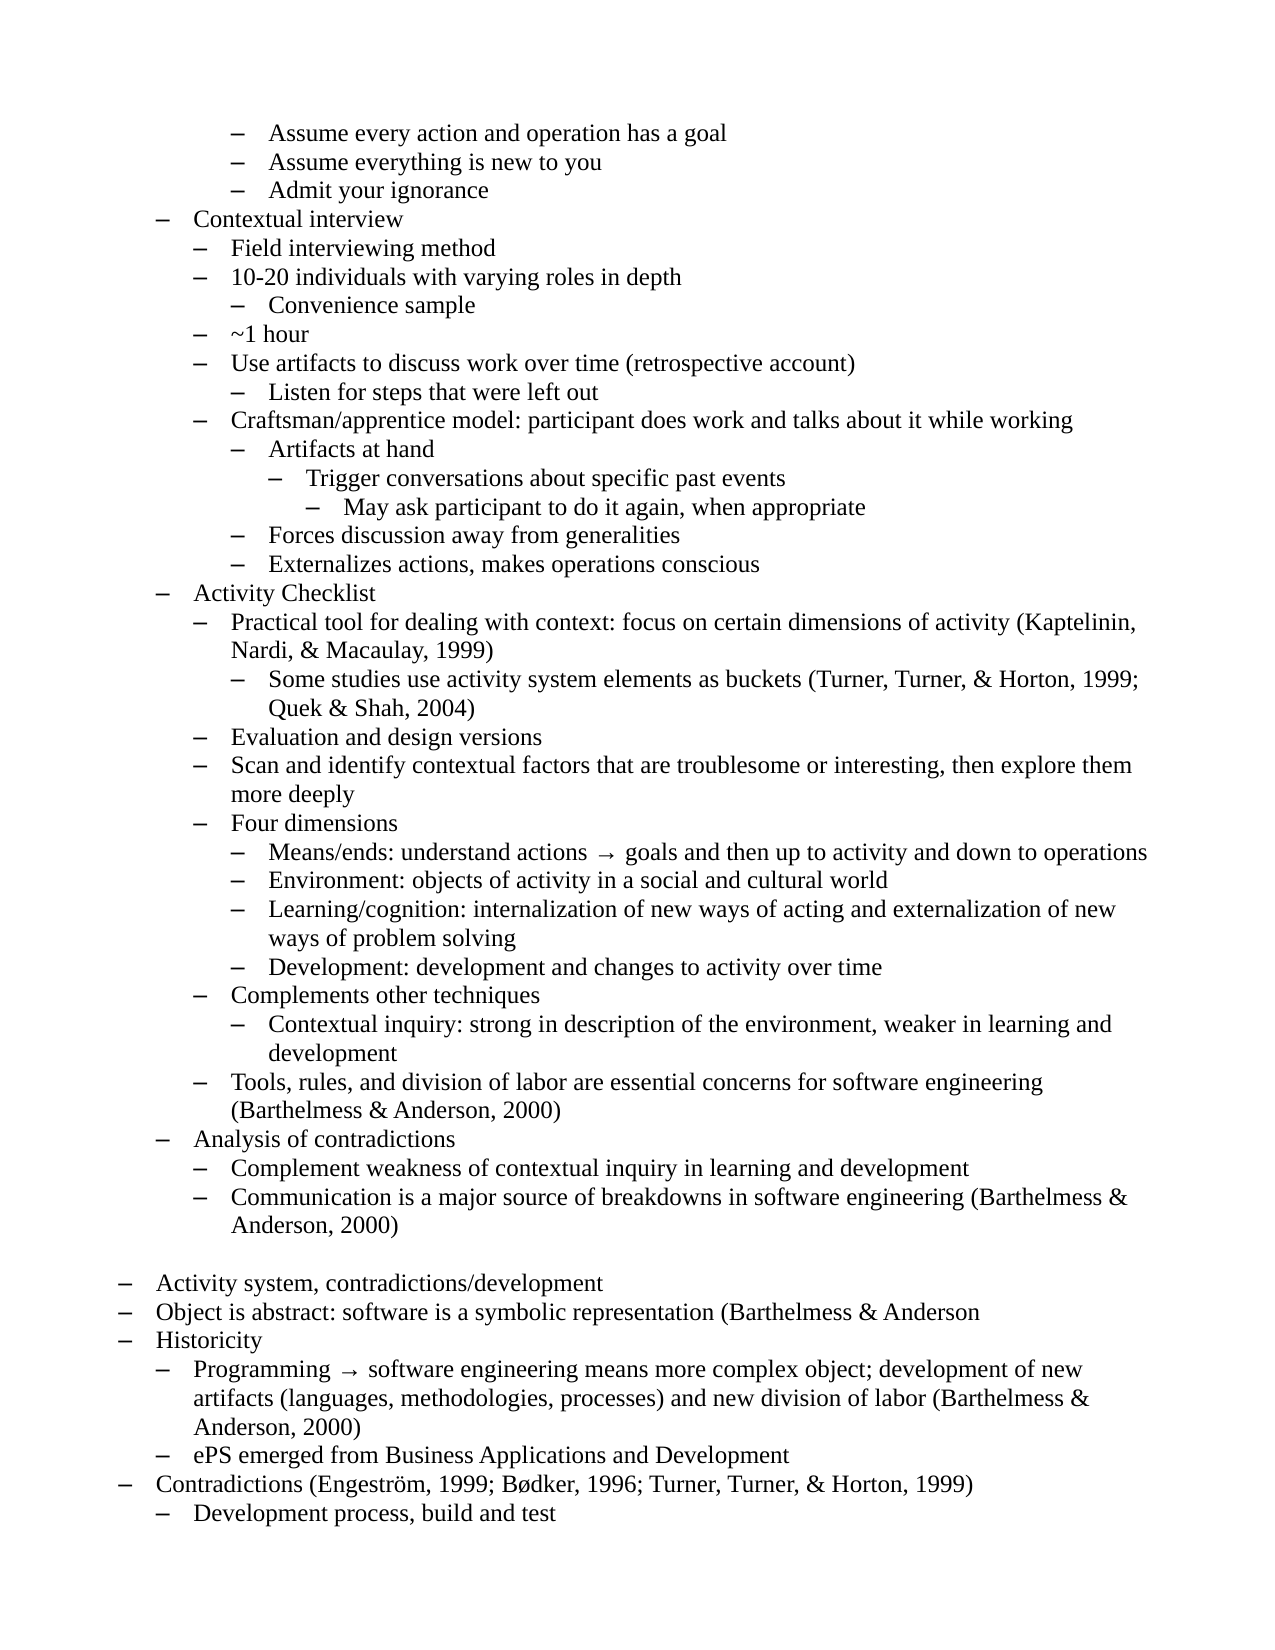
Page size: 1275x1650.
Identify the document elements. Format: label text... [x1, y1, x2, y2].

list Environment: objects of activity in a social and cultural world [231, 866, 1157, 894]
list Activity Checklist [156, 578, 1157, 607]
list Activity system, contradictions/development [118, 1268, 1157, 1297]
list ePS emerged from Business Applications and Development [156, 1441, 1157, 1469]
list Four dimensions [193, 808, 1157, 837]
list Object is abstract: software is a symbolic representation (Barthelmess & Anderson [118, 1297, 1157, 1326]
list Complements other techniques [193, 981, 1157, 1009]
list Evaluation and design versions [193, 722, 1157, 751]
list Externalizes actions, makes operations conscious [231, 549, 1157, 578]
list Admit your ignorance [231, 176, 1157, 204]
list Assume everything is new to you [231, 147, 1157, 176]
list Learning/cognition: internalization of new ways of acting and externalization of new ways of problem solving [231, 894, 1157, 952]
list Artifacts at hand [231, 434, 1157, 463]
list 10-20 individuals with varying roles in depth [193, 262, 1157, 291]
list Assume every action and operation has a goal [231, 118, 1157, 147]
list Listen for steps that were left out [231, 377, 1157, 406]
list Forces discussion away from generalities [231, 521, 1157, 549]
list Historicity [118, 1326, 1157, 1354]
list Some studies use activity system elements as buckets (Turner, Turner, & Horton, 1999; Quek & Shah, 2004) [231, 664, 1157, 722]
list Means/ends: understand actions → goals and then up to activity and down to operations [231, 837, 1157, 866]
list Tools, rules, and division of labor are essential concerns for software engineering (Barthelmess & Anderson, 2000) [193, 1067, 1157, 1124]
list Contextual inquiry: strong in description of the environment, weaker in learning and development [231, 1009, 1157, 1067]
list Contextual interview [156, 204, 1157, 233]
list Use artifacts to discuss work over time (retrospective account) [193, 348, 1157, 377]
list Practical tool for dealing with context: focus on certain dimensions of activity (Kaptelinin, Nardi, & Macaulay, 1999) [193, 607, 1157, 664]
list Development: development and changes to activity over time [231, 952, 1157, 981]
list May ask participant to do it again, when appropriate [306, 492, 1157, 521]
list Convenience sample [231, 291, 1157, 319]
list Complement weakness of contextual inquiry in learning and development [193, 1153, 1157, 1182]
list Field interviewing method [193, 233, 1157, 262]
list Trigger conversations about specific past events [268, 463, 1157, 492]
list Analysis of contradictions [156, 1124, 1157, 1153]
list Craftsman/apprentice model: participant does work and talks about it while working [193, 406, 1157, 434]
list Communication is a major source of breakdowns in software engineering (Barthelmess & Anderson, 2000) [193, 1182, 1157, 1239]
list Programming → software engineering means more complex object; development of new artifacts (languages, methodologies, processes) and new division of labor (Barthelmess & Anderson, 2000) [156, 1354, 1157, 1441]
list Scan and identify contextual factors that are troublesome or interesting, then explore them more deeply [193, 751, 1157, 808]
list Contradictions (Engeström, 1999; Bødker, 1996; Turner, Turner, & Horton, 1999) [118, 1469, 1157, 1498]
list ~1 hour [193, 319, 1157, 348]
list Development process, build and test [156, 1498, 1157, 1527]
